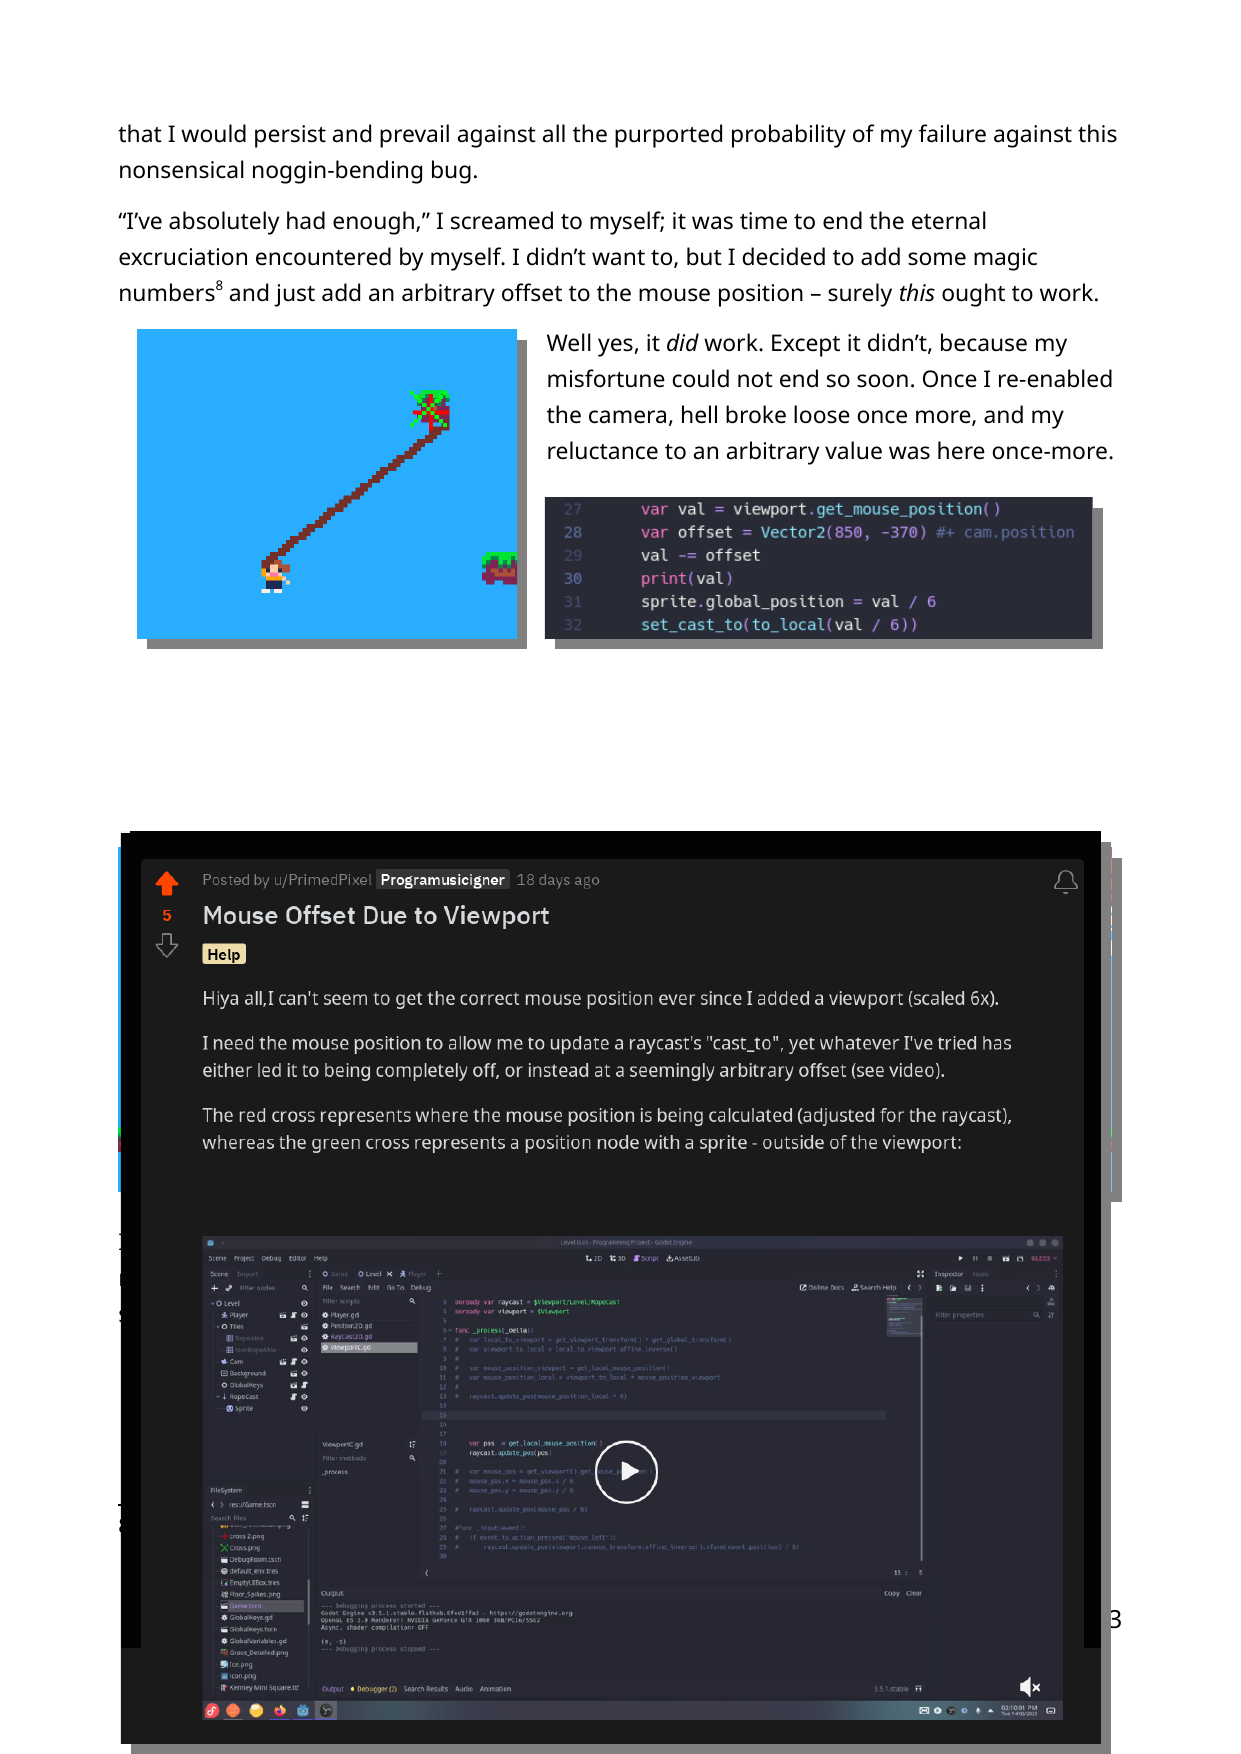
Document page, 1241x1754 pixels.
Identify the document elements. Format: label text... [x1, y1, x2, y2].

picture [544, 497, 1093, 639]
text In fact, this was obviously so much worse. Unfortunately, I realised that my radical Reddit refusal must be, reluctantly, retired. And in a frenzy, I recorded a video of my problems, and sent it off to the aether that is r/godot. [118, 1192, 1101, 1472]
picture [118, 831, 1101, 1192]
picture [116, 1591, 175, 1649]
text [118, 829, 1122, 858]
text “I’ve absolutely had enough,” I screamed to myself; it was time to end the eternal excruciation encountered by myself. I didn’t want to, but I decided to add some magic numbers and just add an arbitrary offset to the mouse position – surely this ought to work. [118, 204, 1122, 308]
text In programming, magic numbers are unique, often arbitrary, unexplained values which should be replaced with a constant. [118, 1511, 1101, 1572]
text that I would persist and prevail against all the purported probability of my failure against this nonsensical noggin-bending bug. [118, 118, 1122, 185]
text Well yes, it did work. Except it didn’t, because my misfortune could not end so soon. Once I re-enabled the camera, hell broke loose once more, and my reluctance to an arbitrary value was here once-more. [118, 327, 1122, 466]
picture [137, 329, 518, 639]
